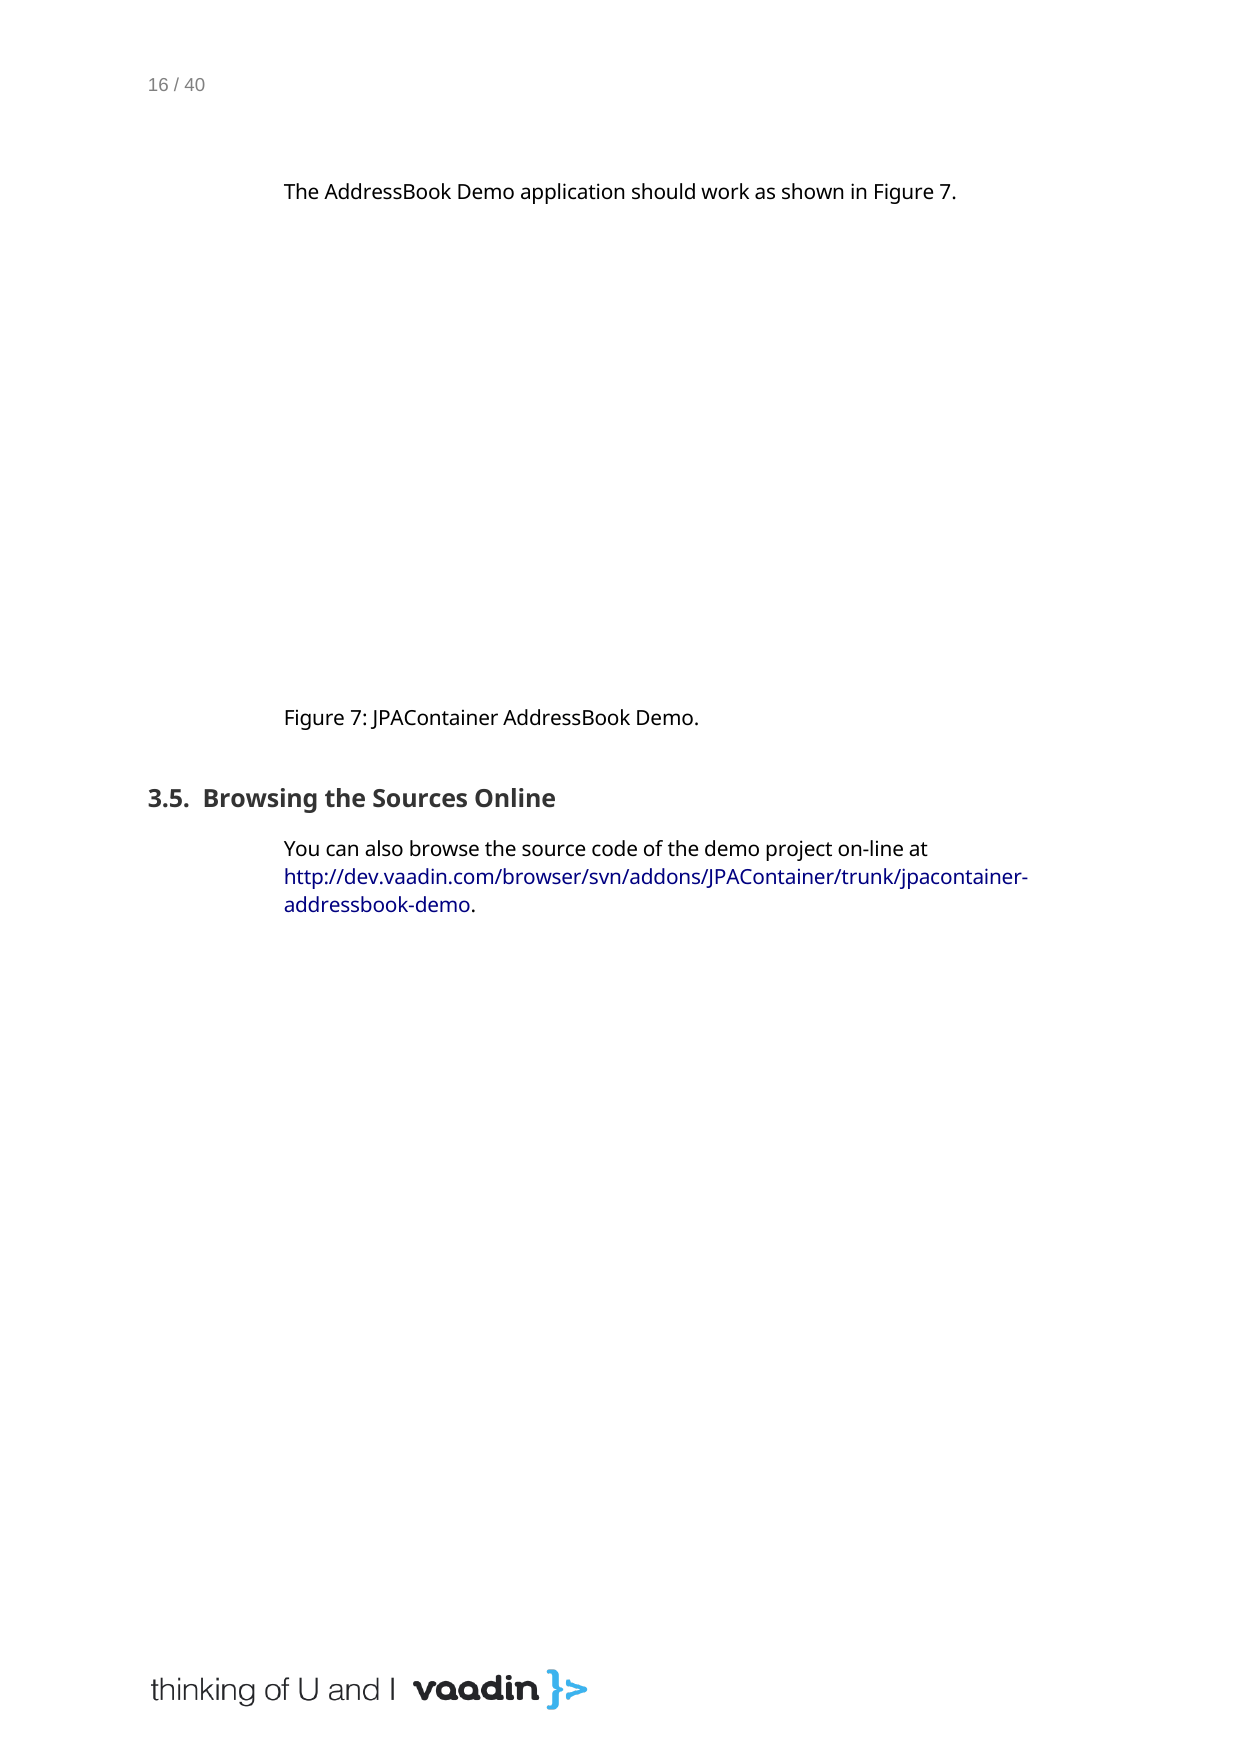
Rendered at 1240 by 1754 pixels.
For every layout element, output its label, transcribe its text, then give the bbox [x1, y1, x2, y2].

text Figure 7: JPAContainer AddressBook Demo. [283, 703, 1033, 732]
picture [150, 1665, 590, 1712]
text The AddressBook Demo application should work as shown in Figure 7. [283, 177, 1033, 206]
subtitle Browsing the Sources Online [148, 781, 1033, 815]
text You can also browse the source code of the demo project on-line at http://dev.vaadin.com/browser/svn/addons/JPAContainer/trunk/jpacontainer-addressbook-demo. [283, 834, 1033, 919]
